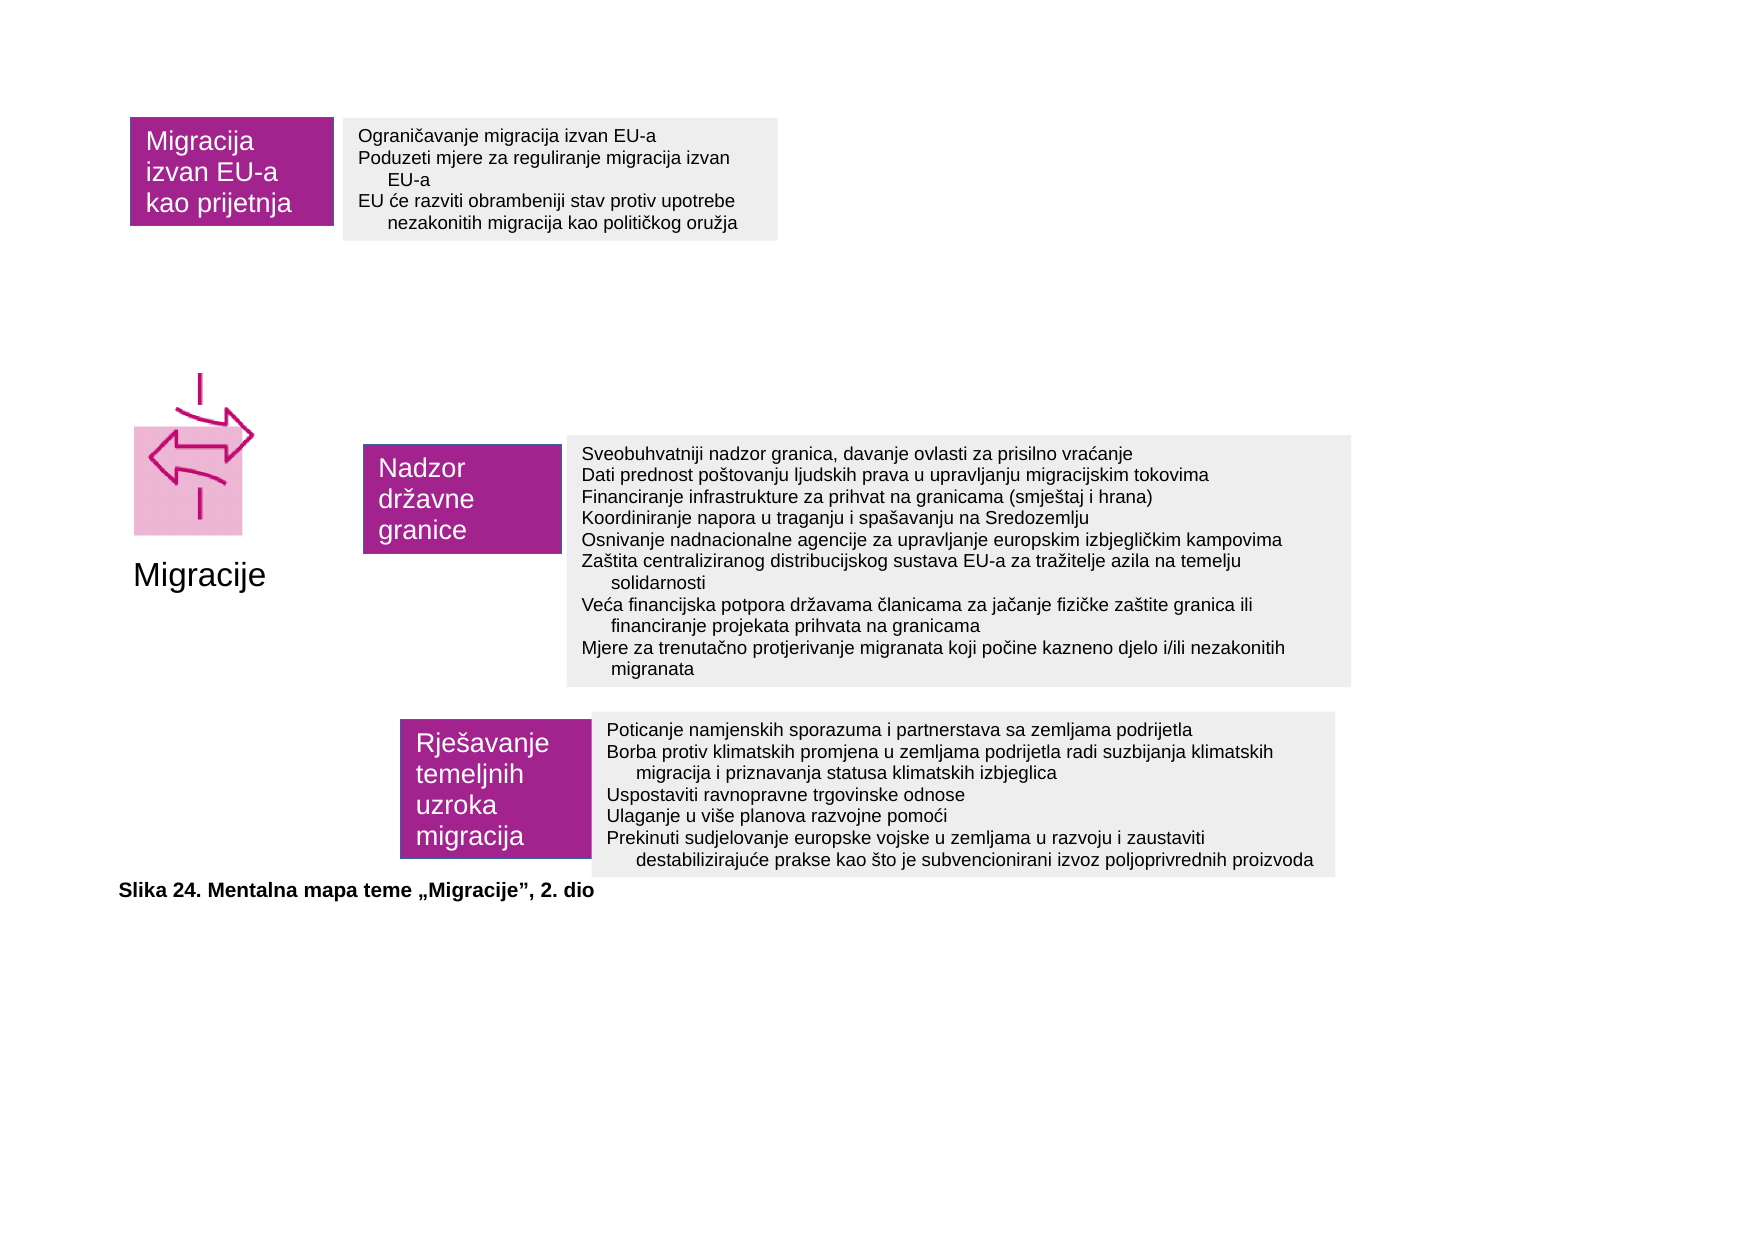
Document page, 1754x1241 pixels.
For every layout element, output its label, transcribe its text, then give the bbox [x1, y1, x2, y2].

picture [126, 359, 259, 546]
text Slika 24. Mentalna mapa teme „Migracije”, 2. dio [118, 130, 1351, 901]
